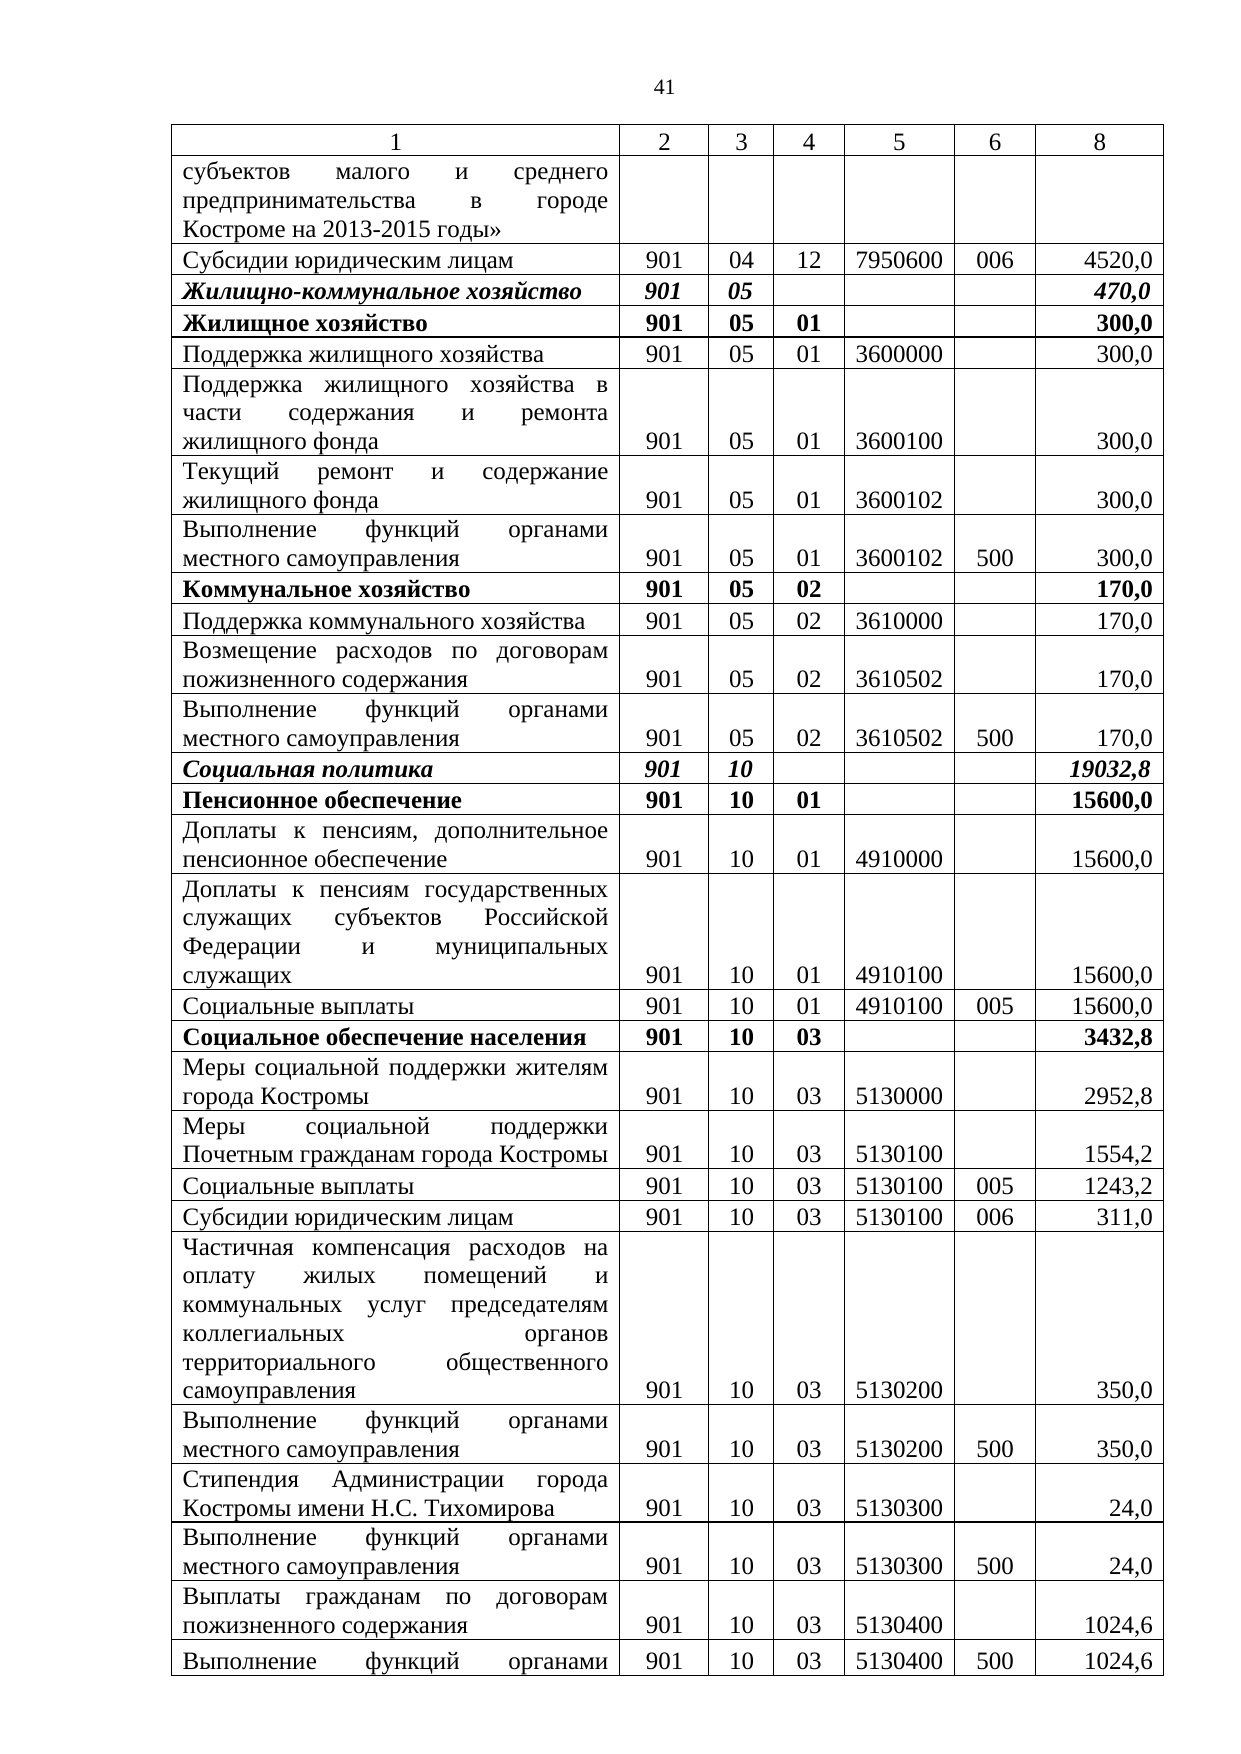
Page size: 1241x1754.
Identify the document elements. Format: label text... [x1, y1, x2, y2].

table_cell 10 [709, 990, 773, 1020]
table_cell [1164, 1404, 1213, 1463]
table_cell 01 [774, 515, 844, 572]
table_cell 03 [774, 1052, 844, 1110]
table_cell [1164, 873, 1213, 989]
table_header 8 [1036, 125, 1163, 155]
table_cell 901 [620, 1405, 708, 1463]
table_cell [955, 156, 1035, 243]
table_cell 901 [620, 1052, 708, 1110]
table_cell субъектов малого и среднего предпринимательства в городе Костроме на 2013-2015 годы» [172, 156, 619, 243]
table_cell 03 [774, 1464, 844, 1521]
table_cell 10 [709, 1169, 773, 1199]
table_cell [1164, 1200, 1213, 1231]
table_cell 03 [774, 1405, 844, 1463]
table_cell 4520,0 [1036, 244, 1163, 274]
table_cell 5130200 [845, 1232, 954, 1404]
table_cell 10 [709, 1021, 773, 1051]
table_cell 901 [620, 515, 708, 572]
table_cell Субсидии юридическим лицам [172, 244, 619, 274]
table_cell 901 [620, 1111, 708, 1168]
table_cell 02 [774, 573, 844, 603]
table_cell [1164, 693, 1213, 752]
table_cell [955, 456, 1035, 513]
table_cell [1164, 603, 1213, 634]
table_cell Возмещение расходов по договорам пожизненного содержания [172, 636, 619, 693]
table_cell Социальные выплаты [172, 1169, 619, 1199]
table_cell 901 [620, 1523, 708, 1580]
table_cell 05 [709, 604, 773, 634]
table_cell 300,0 [1036, 456, 1163, 513]
table_cell [955, 784, 1035, 814]
table_cell 901 [620, 874, 708, 989]
table_cell 1554,2 [1036, 1111, 1163, 1168]
table_cell 15600,0 [1036, 874, 1163, 989]
table_cell 901 [620, 1640, 708, 1674]
table_cell Выполнение функций органами местного самоуправления [172, 1405, 619, 1463]
table_cell 02 [774, 694, 844, 752]
table_cell 10 [709, 1111, 773, 1168]
table_header 3 [709, 125, 773, 155]
table_cell [774, 156, 844, 243]
table_cell [1036, 156, 1163, 243]
table_cell 19032,8 [1036, 753, 1163, 783]
table_cell 3600000 [845, 338, 954, 368]
table_cell 901 [620, 694, 708, 752]
table_cell Выполнение функций органами местного самоуправления [172, 515, 619, 572]
table_cell 5130100 [845, 1169, 954, 1199]
table_cell 500 [955, 1640, 1035, 1674]
table_cell 901 [620, 369, 708, 455]
table_cell 5130200 [845, 1405, 954, 1463]
table_cell 901 [620, 306, 708, 336]
table_cell [1164, 635, 1213, 693]
table_cell [955, 306, 1035, 336]
table_cell [1164, 1580, 1213, 1638]
table_cell 901 [620, 244, 708, 274]
table_cell 10 [709, 874, 773, 989]
table_cell 901 [620, 573, 708, 603]
table_cell [774, 753, 844, 783]
table_cell 901 [620, 1581, 708, 1638]
table_cell 3610502 [845, 694, 954, 752]
table_cell 03 [774, 1640, 844, 1674]
table_cell 01 [774, 874, 844, 989]
table_cell [955, 604, 1035, 634]
table_cell 01 [774, 815, 844, 873]
table_cell 901 [620, 753, 708, 783]
table_cell 05 [709, 456, 773, 513]
table_cell Поддержка жилищного хозяйства в части содержания и ремонта жилищного фонда [172, 369, 619, 455]
table_cell [955, 573, 1035, 603]
table_cell 500 [955, 1405, 1035, 1463]
table_cell 500 [955, 694, 1035, 752]
table_cell 901 [620, 784, 708, 814]
table_cell Выполнение функций органами местного самоуправления [172, 1523, 619, 1580]
table_cell 10 [709, 1464, 773, 1521]
table_cell [1164, 783, 1213, 814]
table_cell 901 [620, 815, 708, 873]
table_cell 901 [620, 604, 708, 634]
table_cell 03 [774, 1169, 844, 1199]
table_cell 300,0 [1036, 515, 1163, 572]
table_cell 5130100 [845, 1111, 954, 1168]
table_cell [955, 636, 1035, 693]
table_cell Коммунальное хозяйство [172, 573, 619, 603]
table_cell [955, 753, 1035, 783]
table_cell [1164, 455, 1213, 513]
table_cell 5130000 [845, 1052, 954, 1110]
table_cell 901 [620, 456, 708, 513]
table_cell Доплаты к пенсиям государственных служащих субъектов Российской Федерации и муниципальных служащих [172, 874, 619, 989]
table_cell 10 [709, 784, 773, 814]
table_cell Доплаты к пенсиям, дополнительное пенсионное обеспечение [172, 815, 619, 873]
table_cell 05 [709, 573, 773, 603]
table_cell 3610502 [845, 636, 954, 693]
table_cell 02 [774, 604, 844, 634]
table_header 4 [774, 125, 844, 155]
table_cell 01 [774, 306, 844, 336]
table_cell 170,0 [1036, 573, 1163, 603]
table_cell 3600100 [845, 369, 954, 455]
table_cell Поддержка жилищного хозяйства [172, 338, 619, 368]
table_cell 03 [774, 1201, 844, 1231]
table_cell 006 [955, 244, 1035, 274]
table_cell 24,0 [1036, 1523, 1163, 1580]
table_cell [1164, 989, 1213, 1020]
table_cell 5130300 [845, 1523, 954, 1580]
table_cell Текущий ремонт и содержание жилищного фонда [172, 456, 619, 513]
table_cell [845, 156, 954, 243]
table_cell [1164, 336, 1213, 368]
table_cell [774, 275, 844, 305]
table_cell 3600102 [845, 456, 954, 513]
table_cell 5130300 [845, 1464, 954, 1521]
table_cell 03 [774, 1523, 844, 1580]
table_cell [1164, 572, 1213, 603]
table_cell [1164, 1231, 1213, 1404]
table_cell [845, 306, 954, 336]
table_cell 10 [709, 1581, 773, 1638]
table_cell 170,0 [1036, 694, 1163, 752]
table_cell 170,0 [1036, 604, 1163, 634]
table_cell [1164, 368, 1213, 455]
table_cell 901 [620, 275, 708, 305]
table_cell Выплаты гражданам по договорам пожизненного содержания [172, 1581, 619, 1638]
table_cell Меры социальной поддержки Почетным гражданам города Костромы [172, 1111, 619, 1168]
table_cell [955, 1581, 1035, 1638]
table_cell [1164, 514, 1213, 572]
table_cell 901 [620, 1464, 708, 1521]
table_cell 901 [620, 338, 708, 368]
table_cell 3610000 [845, 604, 954, 634]
table_cell 10 [709, 815, 773, 873]
table_cell 10 [709, 753, 773, 783]
table_cell 1024,6 [1036, 1640, 1163, 1674]
table_cell 15600,0 [1036, 784, 1163, 814]
table_cell 05 [709, 515, 773, 572]
table_cell 24,0 [1036, 1464, 1163, 1521]
table_cell [845, 1021, 954, 1051]
table_cell 10 [709, 1232, 773, 1404]
table_cell Поддержка коммунального хозяйства [172, 604, 619, 634]
table_cell Социальное обеспечение населения [172, 1021, 619, 1051]
table_cell [1164, 1020, 1213, 1051]
table_header 1 [172, 125, 619, 155]
table_cell [1164, 155, 1213, 243]
table_cell 1243,2 [1036, 1169, 1163, 1199]
table_cell 005 [955, 990, 1035, 1020]
table_cell 901 [620, 1232, 708, 1404]
table_cell 05 [709, 369, 773, 455]
table_header 6 [955, 125, 1035, 155]
table_header [1164, 124, 1213, 155]
table_cell Стипендия Администрации города Костромы имени Н.С. Тихомирова [172, 1464, 619, 1521]
table_cell [1164, 243, 1213, 274]
table_cell 300,0 [1036, 369, 1163, 455]
table_cell Жилищное хозяйство [172, 306, 619, 336]
table_cell 350,0 [1036, 1232, 1163, 1404]
table_cell [955, 1021, 1035, 1051]
table_cell 006 [955, 1201, 1035, 1231]
table_cell [620, 156, 708, 243]
table_cell 10 [709, 1405, 773, 1463]
table_cell 03 [774, 1111, 844, 1168]
table_cell 170,0 [1036, 636, 1163, 693]
table_cell [955, 874, 1035, 989]
table_cell Пенсионное обеспечение [172, 784, 619, 814]
table_cell [955, 369, 1035, 455]
table_cell 901 [620, 636, 708, 693]
table_cell [955, 1464, 1035, 1521]
table_cell [1164, 752, 1213, 783]
table_cell [709, 156, 773, 243]
table_cell [1164, 1051, 1213, 1110]
table_cell 4910000 [845, 815, 954, 873]
table_header 2 [620, 125, 708, 155]
table_cell 10 [709, 1640, 773, 1674]
table_cell 04 [709, 244, 773, 274]
table_cell [1164, 1168, 1213, 1199]
table_cell 5130100 [845, 1201, 954, 1231]
table_cell [955, 815, 1035, 873]
table_cell Социальная политика [172, 753, 619, 783]
table_cell [845, 275, 954, 305]
table_cell 15600,0 [1036, 990, 1163, 1020]
table_cell 03 [774, 1581, 844, 1638]
table_cell 15600,0 [1036, 815, 1163, 873]
table_cell Частичная компенсация расходов на оплату жилых помещений и коммунальных услуг председателям коллегиальных органов территориального общественного самоуправления [172, 1232, 619, 1404]
table_cell 300,0 [1036, 338, 1163, 368]
table_cell [845, 573, 954, 603]
table_cell [955, 1052, 1035, 1110]
table_cell 500 [955, 515, 1035, 572]
table_cell 10 [709, 1523, 773, 1580]
table_cell [845, 784, 954, 814]
table_cell 350,0 [1036, 1405, 1163, 1463]
table_cell [955, 338, 1035, 368]
table_cell 10 [709, 1201, 773, 1231]
table_cell 3432,8 [1036, 1021, 1163, 1051]
table_cell [1164, 1110, 1213, 1168]
table_cell 05 [709, 338, 773, 368]
table_cell 5130400 [845, 1640, 954, 1674]
table_cell Жилищно-коммунальное хозяйство [172, 275, 619, 305]
table_cell [1164, 274, 1213, 305]
table_cell 05 [709, 275, 773, 305]
table_cell [955, 1232, 1035, 1404]
table_cell 01 [774, 990, 844, 1020]
table_cell 05 [709, 306, 773, 336]
table_cell 03 [774, 1021, 844, 1051]
table_cell [845, 753, 954, 783]
table_cell 5130400 [845, 1581, 954, 1638]
table_cell 005 [955, 1169, 1035, 1199]
table_cell [1164, 305, 1213, 336]
table_cell [955, 275, 1035, 305]
table_cell Субсидии юридическим лицам [172, 1201, 619, 1231]
table_cell Социальные выплаты [172, 990, 619, 1020]
table_cell 02 [774, 636, 844, 693]
table_cell [1164, 1463, 1213, 1521]
table_cell 03 [774, 1232, 844, 1404]
table_cell 7950600 [845, 244, 954, 274]
table_cell 01 [774, 784, 844, 814]
table_cell 01 [774, 338, 844, 368]
table_cell Выполнение функций органами [172, 1640, 619, 1674]
table_cell [955, 1111, 1035, 1168]
table_cell 01 [774, 369, 844, 455]
table_cell [1164, 1639, 1213, 1674]
table_cell 05 [709, 694, 773, 752]
table_cell 4910100 [845, 874, 954, 989]
table_cell 470,0 [1036, 275, 1163, 305]
table_cell 500 [955, 1523, 1035, 1580]
table_cell 300,0 [1036, 306, 1163, 336]
table_cell Меры социальной поддержки жителям города Костромы [172, 1052, 619, 1110]
table_cell 2952,8 [1036, 1052, 1163, 1110]
table_cell 10 [709, 1052, 773, 1110]
table_cell 901 [620, 990, 708, 1020]
table_cell 901 [620, 1201, 708, 1231]
table_cell 901 [620, 1021, 708, 1051]
table_cell 1024,6 [1036, 1581, 1163, 1638]
table_cell 12 [774, 244, 844, 274]
table_cell 311,0 [1036, 1201, 1163, 1231]
table_cell 901 [620, 1169, 708, 1199]
table_cell Выполнение функций органами местного самоуправления [172, 694, 619, 752]
table_cell 4910100 [845, 990, 954, 1020]
table_cell 3600102 [845, 515, 954, 572]
table_header 5 [845, 125, 954, 155]
table_cell [1164, 1521, 1213, 1580]
table_cell [1164, 814, 1213, 873]
table_cell 01 [774, 456, 844, 513]
table_cell 05 [709, 636, 773, 693]
